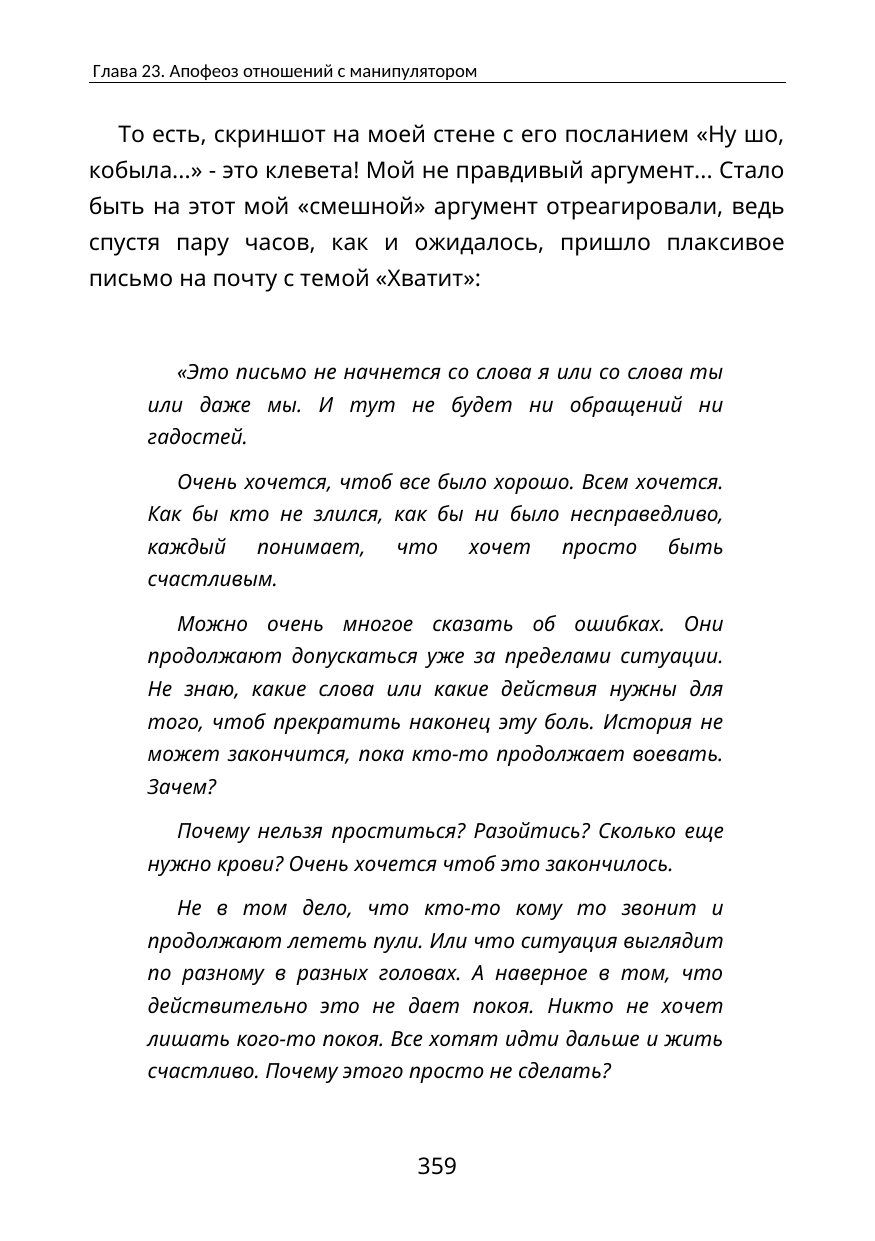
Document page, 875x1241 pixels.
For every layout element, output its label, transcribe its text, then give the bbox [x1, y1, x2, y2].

text Почему нельзя проститься? Разойтись? Сколько еще нужно крови? Очень хочется чтоб это закончилось. [147, 816, 727, 877]
text Не в том дело, что кто-то кому то звонит и продолжают лететь пули. Или что ситуация выглядит по разному в разных головах. А наверное в том, что действительно это не дает покоя. Никто не хочет лишать кого-то покоя. Все хотят идти дальше и жить счастливо. Почему этого просто не сделать? [147, 893, 727, 1085]
text То есть, скриншот на моей стене с его посланием «Ну шо, кобыла...» - это клевета! Мой не правдивый аргумент... Стало быть на этот мой «смешной» аргумент отреагировали, ведь спустя пару часов, как и ожидалось, пришло плаксивое письмо на почту с темой «Хватит»: [88, 118, 786, 293]
text «Это письмо не начнется со слова я или со слова ты или даже мы. И тут не будет ни обращений ни гадостей. [147, 357, 727, 451]
text Можно очень многое сказать об ошибках. Они продолжают допускаться уже за пределами ситуации. Не знаю, какие слова или какие действия нужны для того, чтоб прекратить наконец эту боль. История не может закончится, пока кто-то продолжает воевать. Зачем? [147, 609, 727, 800]
text Очень хочется, чтоб все было хорошо. Всем хочется. Как бы кто не злился, как бы ни было несправедливо, каждый понимает, что хочет просто быть счастливым. [147, 467, 727, 593]
